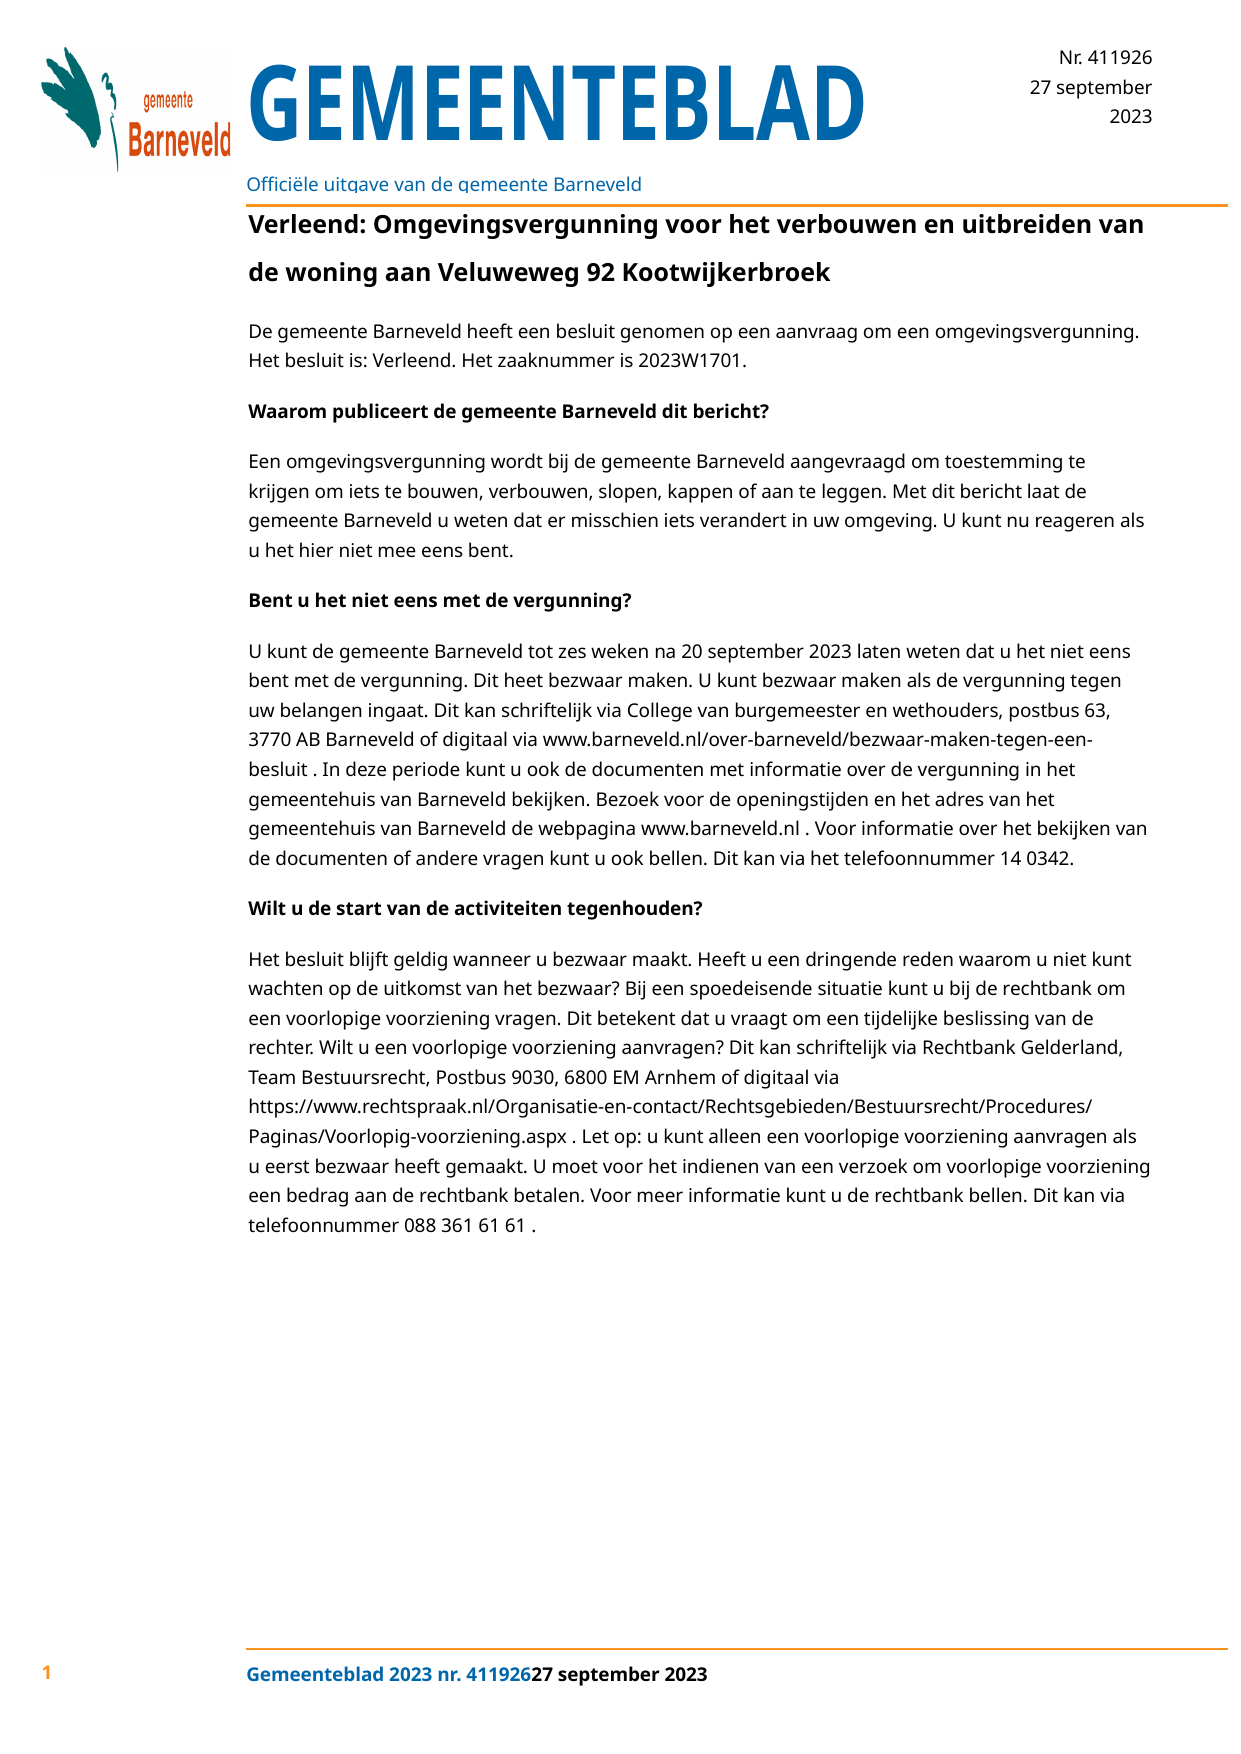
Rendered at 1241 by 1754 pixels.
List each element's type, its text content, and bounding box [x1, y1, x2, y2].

text Wilt u de start van de activiteiten tegenhouden? [248, 895, 1152, 921]
text De gemeente Barneveld heeft een besluit genomen op een aanvraag om een omgevingsvergunning. Het besluit is: Verleend. Het zaaknummer is 2023W1701. [248, 318, 1152, 373]
text Verleend: Omgevingsvergunning voor het verbouwen en uitbreiden van de woning aan Veluweweg 92 Kootwijkerbroek [248, 207, 1152, 288]
text U kunt de gemeente Barneveld tot zes weken na 20 september 2023 laten weten dat u het niet eens bent met de vergunning. Dit heet bezwaar maken. U kunt bezwaar maken als de vergunning tegen uw belangen ingaat. Dit kan schriftelijk via College van burgemeester en wethouders, postbus 63, 3770 AB Barneveld of digitaal via www.barneveld.nl/over-barneveld/bezwaar-maken-tegen-een-besluit . In deze periode kunt u ook de documenten met informatie over de vergunning in het gemeentehuis van Barneveld bekijken. Bezoek voor de openingstijden en het adres van het gemeentehuis van Barneveld de webpagina www.barneveld.nl . Voor informatie over het bekijken van de documenten of andere vragen kunt u ook bellen. Dit kan via het telefoonnummer 14 0342. [248, 638, 1152, 871]
text Een omgevingsvergunning wordt bij de gemeente Barneveld aangevraagd om toestemming te krijgen om iets te bouwen, verbouwen, slopen, kappen of aan te leggen. Met dit bericht laat de gemeente Barneveld u weten dat er misschien iets verandert in uw omgeving. U kunt nu reageren als u het hier niet mee eens bent. [248, 448, 1152, 563]
text Waarom publiceert de gemeente Barneveld dit bericht? [248, 398, 1152, 424]
text Het besluit blijft geldig wanneer u bezwaar maakt. Heeft u een dringende reden waarom u niet kunt wachten op de uitkomst van het bezwaar? Bij een spoedeisende situatie kunt u bij de rechtbank om een voorlopige voorziening vragen. Dit betekent dat u vraagt om een tijdelijke beslissing van de rechter. Wilt u een voorlopige voorziening aanvragen? Dit kan schriftelijk via Rechtbank Gelderland, Team Bestuursrecht, Postbus 9030, 6800 EM Arnhem of digitaal via https://www.rechtspraak.nl/Organisatie-en-contact/Rechtsgebieden/Bestuursrecht/Procedures/Paginas/Voorlopig-voorziening.aspx . Let op: u kunt alleen een voorlopige voorziening aanvragen als u eerst bezwaar heeft gemaakt. U moet voor het indienen van een verzoek om voorlopige voorziening een bedrag aan de rechtbank betalen. Voor meer informatie kunt u de rechtbank bellen. Dit kan via telefoonnummer 088 361 61 61 . [248, 946, 1152, 1238]
picture [41, 47, 231, 172]
text Bent u het niet eens met de vergunning? [248, 587, 1152, 613]
